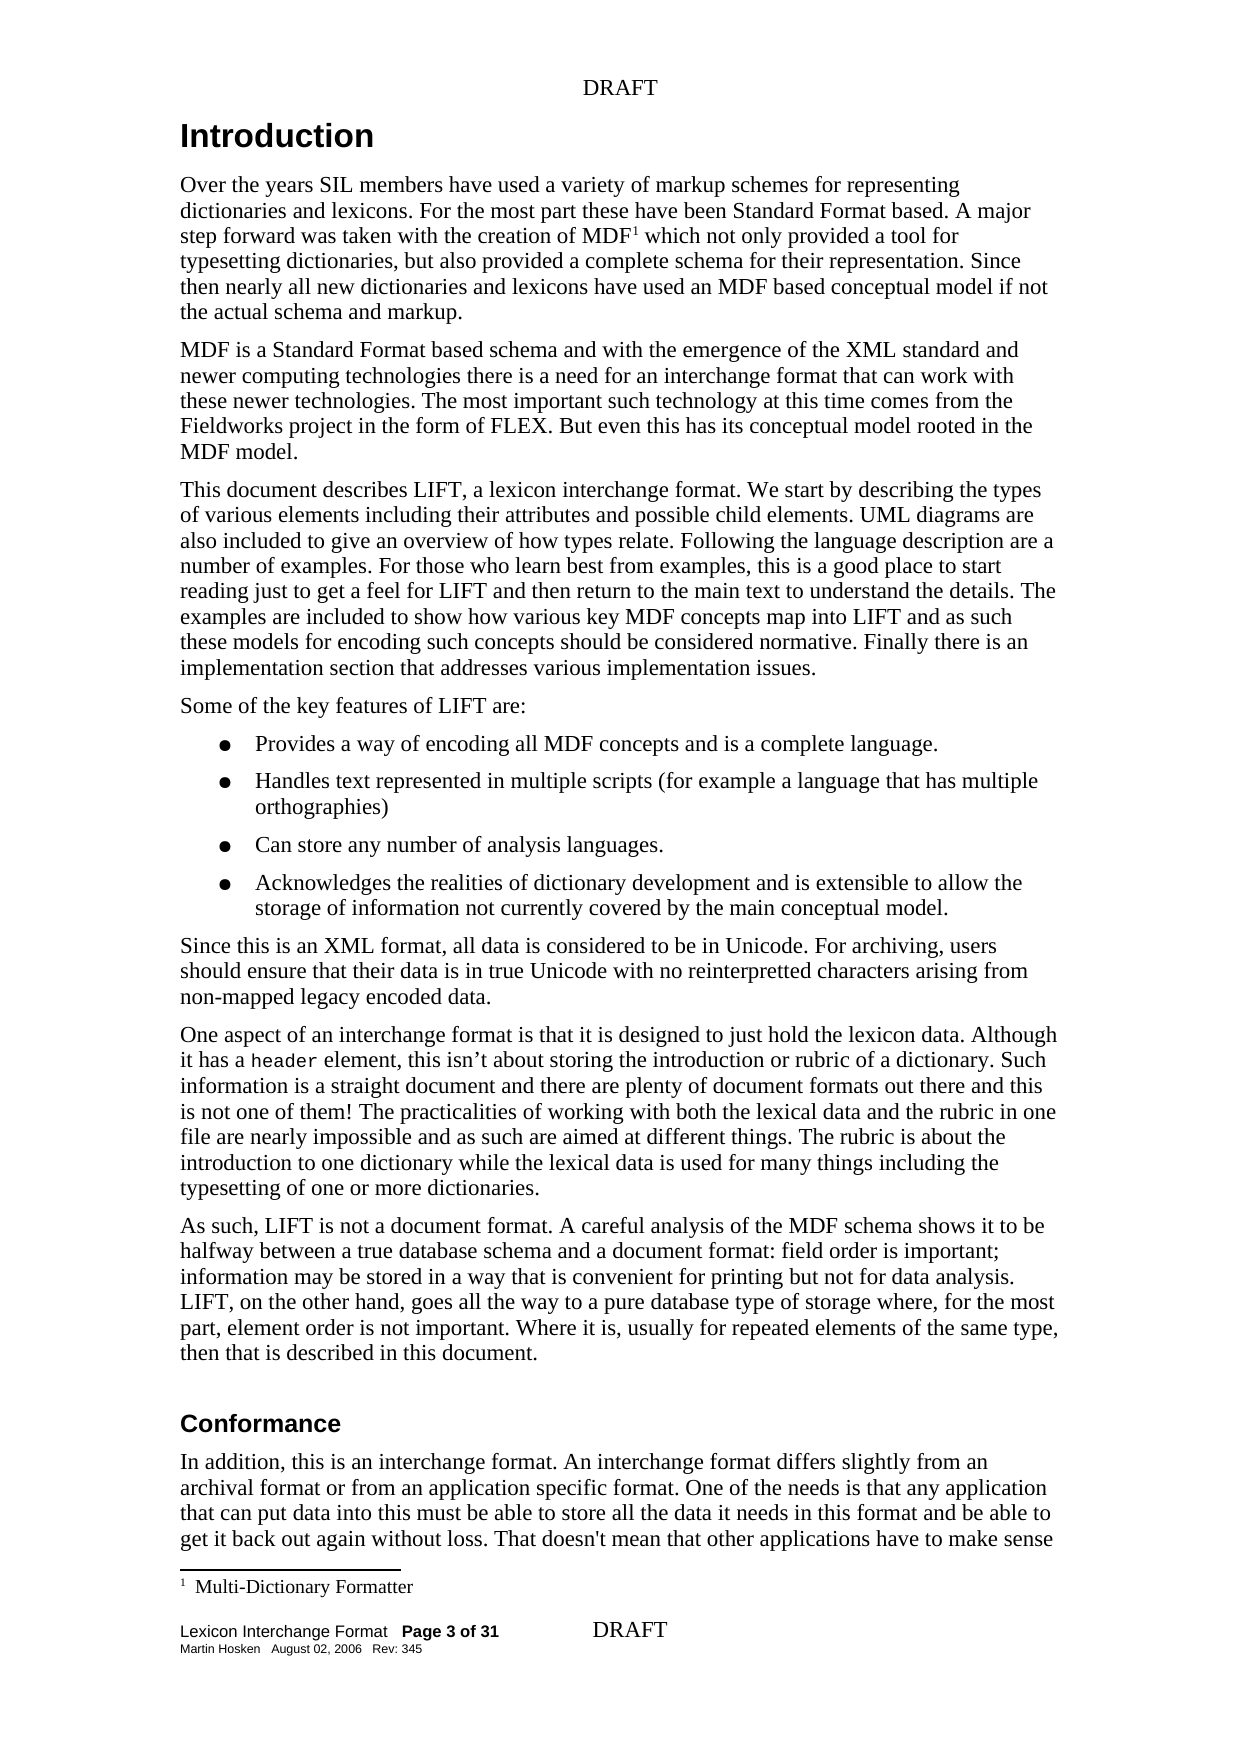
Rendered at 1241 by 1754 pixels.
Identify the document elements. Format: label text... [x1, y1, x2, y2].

subtitle Conformance [180, 1409, 1061, 1437]
subtitle Introduction [180, 117, 1061, 154]
text Over the years SIL members have used a variety of markup schemes for representing dictionaries and lexicons. For the most part these have been Standard Format based. A major step forward was taken with the creation of MDF which not only provided a tool for typesetting dictionaries, but also provided a complete schema for their representation. Since then nearly all new dictionaries and lexicons have used an MDF based conceptual model if not the actual schema and markup. [180, 172, 1061, 325]
list Handles text represented in multiple scripts (for example a language that has multiple orthographies) [217, 768, 1061, 819]
text Some of the key features of LIFT are: [180, 693, 1061, 718]
list Can store any number of analysis languages. [217, 832, 1061, 857]
text In addition, this is an interchange format. An interchange format differs slightly from an archival format or from an application specific format. One of the needs is that any application that can put data into this must be able to store all the data it needs in this format and be able to get it back out again without loss. That doesn't mean that other applications have to make sense [180, 1449, 1061, 1551]
text As such, LIFT is not a document format. A careful analysis of the MDF schema shows it to be halfway between a true database schema and a document format: field order is important; information may be stored in a way that is convenient for printing but not for data analysis. LIFT, on the other hand, goes all the way to a pure database type of storage where, for the most part, element order is not important. Where it is, usually for repeated elements of the same type, then that is described in this document. [180, 1213, 1061, 1365]
text One aspect of an interchange format is that it is designed to just hold the lexicon data. Although it has a header element, this isn’t about storing the introduction or rubric of a dictionary. Such information is a straight document and there are plenty of document formats out there and this is not one of them! The practicalities of working with both the lexical data and the rubric in one file are nearly impossible and as such are aimed at different things. The rubric is about the introduction to one dictionary while the lexical data is used for many things including the typesetting of one or more dictionaries. [180, 1022, 1061, 1200]
text Since this is an XML format, all data is considered to be in Unicode. For archiving, users should ensure that their data is in true Unicode with no reinterpretted characters arising from non-mapped legacy encoded data. [180, 933, 1061, 1009]
text This document describes LIFT, a lexicon interchange format. We start by describing the types of various elements including their attributes and possible child elements. UML diagrams are also included to give an overview of how types relate. Following the language description are a number of examples. For those who learn best from examples, this is a good place to start reading just to get a feel for LIFT and then return to the main text to understand the details. The examples are included to show how various key MDF concepts map into LIFT and as such these models for encoding such concepts should be considered normative. Finally there is an implementation section that addresses various implementation issues. [180, 477, 1061, 680]
text Multi-Dictionary Formatter [180, 1576, 1061, 1598]
list Provides a way of encoding all MDF concepts and is a complete language. [217, 731, 1061, 756]
text MDF is a Standard Format based schema and with the emergence of the XML standard and newer computing technologies there is a need for an interchange format that can work with these newer technologies. The most important such technology at this time comes from the Fieldworks project in the form of FLEX. But even this has its conceptual model rooted in the MDF model. [180, 337, 1061, 464]
list Acknowledges the realities of dictionary development and is extensible to allow the storage of information not currently covered by the main conceptual model. [217, 870, 1061, 921]
